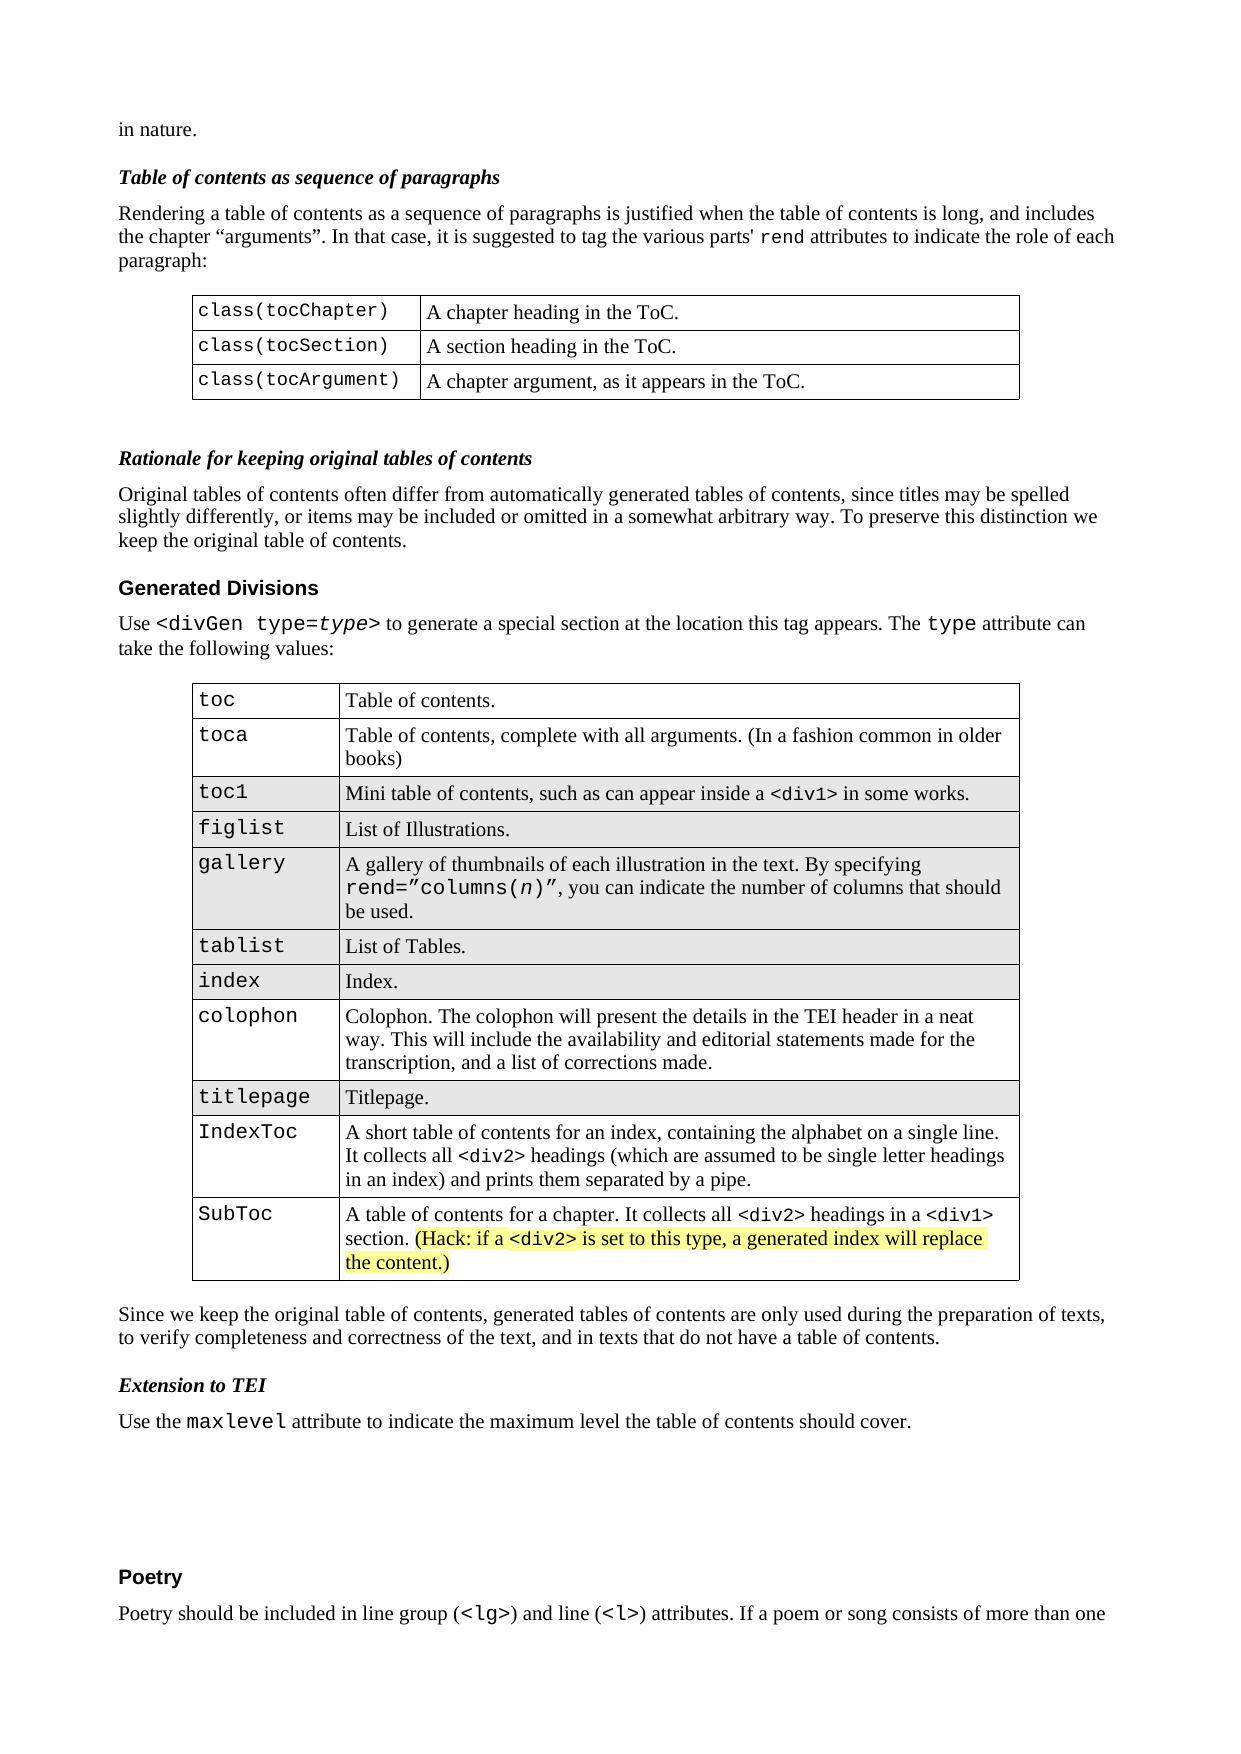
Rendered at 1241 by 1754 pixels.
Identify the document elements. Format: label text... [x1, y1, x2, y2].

table_cell A table of contents for a chapter. It collects all <div2> headings in a <div1> section. (Hack: if a <div2> is set to this type, a generated index will replace the content.) [340, 1198, 1019, 1280]
table_cell figlist [193, 812, 339, 847]
table_cell tablist [193, 930, 339, 964]
subtitle Extension to TEI [118, 1374, 1122, 1397]
text Original tables of contents often differ from automatically generated tables of contents, since titles may be spelled slightly differently, or items may be included or omitted in a somewhat arbitrary way. To preserve this distinction we keep the original table of contents. [118, 482, 1122, 551]
table_cell toca [193, 719, 339, 776]
table_header Table of contents. [340, 684, 1019, 718]
table_header toc [193, 684, 339, 718]
text in nature. [118, 118, 1122, 141]
table_cell List of Illustrations. [340, 812, 1019, 847]
subtitle Rationale for keeping original tables of contents [118, 447, 1122, 470]
subtitle Poetry [118, 1566, 1122, 1589]
table_cell A section heading in the ToC. [421, 331, 1019, 364]
text Poetry should be included in line group (<lg>) and line (<l>) attributes. If a poem or song consists of more than one [118, 1602, 1122, 1627]
table_header A chapter heading in the ToC. [421, 296, 1019, 330]
table_cell A chapter argument, as it appears in the ToC. [421, 365, 1019, 399]
table_header class(tocChapter) [193, 296, 420, 330]
text Rendering a table of contents as a sequence of paragraphs is justified when the table of contents is long, and includes the chapter “arguments”. In that case, it is suggested to tag the various parts' rend attributes to indicate the role of each paragraph: [118, 202, 1122, 272]
subtitle Table of contents as sequence of paragraphs [118, 166, 1122, 189]
table_cell colophon [193, 1000, 339, 1080]
table_cell class(tocArgument) [193, 365, 420, 399]
text Use the maxlevel attribute to indicate the maximum level the table of contents should cover. [118, 1410, 1122, 1434]
table_cell Table of contents, complete with all arguments. (In a fashion common in older books) [340, 719, 1019, 776]
table_cell Index. [340, 965, 1019, 999]
text Use <divGen type=type> to generate a special section at the location this tag appears. The type attribute can take the following values: [118, 612, 1122, 660]
subtitle Generated Divisions [118, 576, 1122, 600]
table_cell IndexToc [193, 1116, 339, 1197]
table_cell Colophon. The colophon will present the details in the TEI header in a neat way. This will include the availability and editorial statements made for the transcription, and a list of corrections made. [340, 1000, 1019, 1080]
text Since we keep the original table of contents, generated tables of contents are only used during the preparation of texts, to verify completeness and correctness of the text, and in texts that do not have a table of contents. [118, 1303, 1122, 1349]
table_cell Mini table of contents, such as can appear inside a <div1> in some works. [340, 777, 1019, 811]
table_cell Titlepage. [340, 1081, 1019, 1115]
table_cell class(tocSection) [193, 331, 420, 364]
table_cell SubToc [193, 1198, 339, 1280]
table_cell index [193, 965, 339, 999]
table_cell List of Tables. [340, 930, 1019, 964]
table_cell gallery [193, 848, 339, 929]
table_cell A gallery of thumbnails of each illustration in the text. By specifying rend=”columns(n)”, you can indicate the number of columns that should be used. [340, 848, 1019, 929]
table_cell titlepage [193, 1081, 339, 1115]
table_cell A short table of contents for an index, containing the alphabet on a single line. It collects all <div2> headings (which are assumed to be single letter headings in an index) and prints them separated by a pipe. [340, 1116, 1019, 1197]
table_cell toc1 [193, 777, 339, 811]
